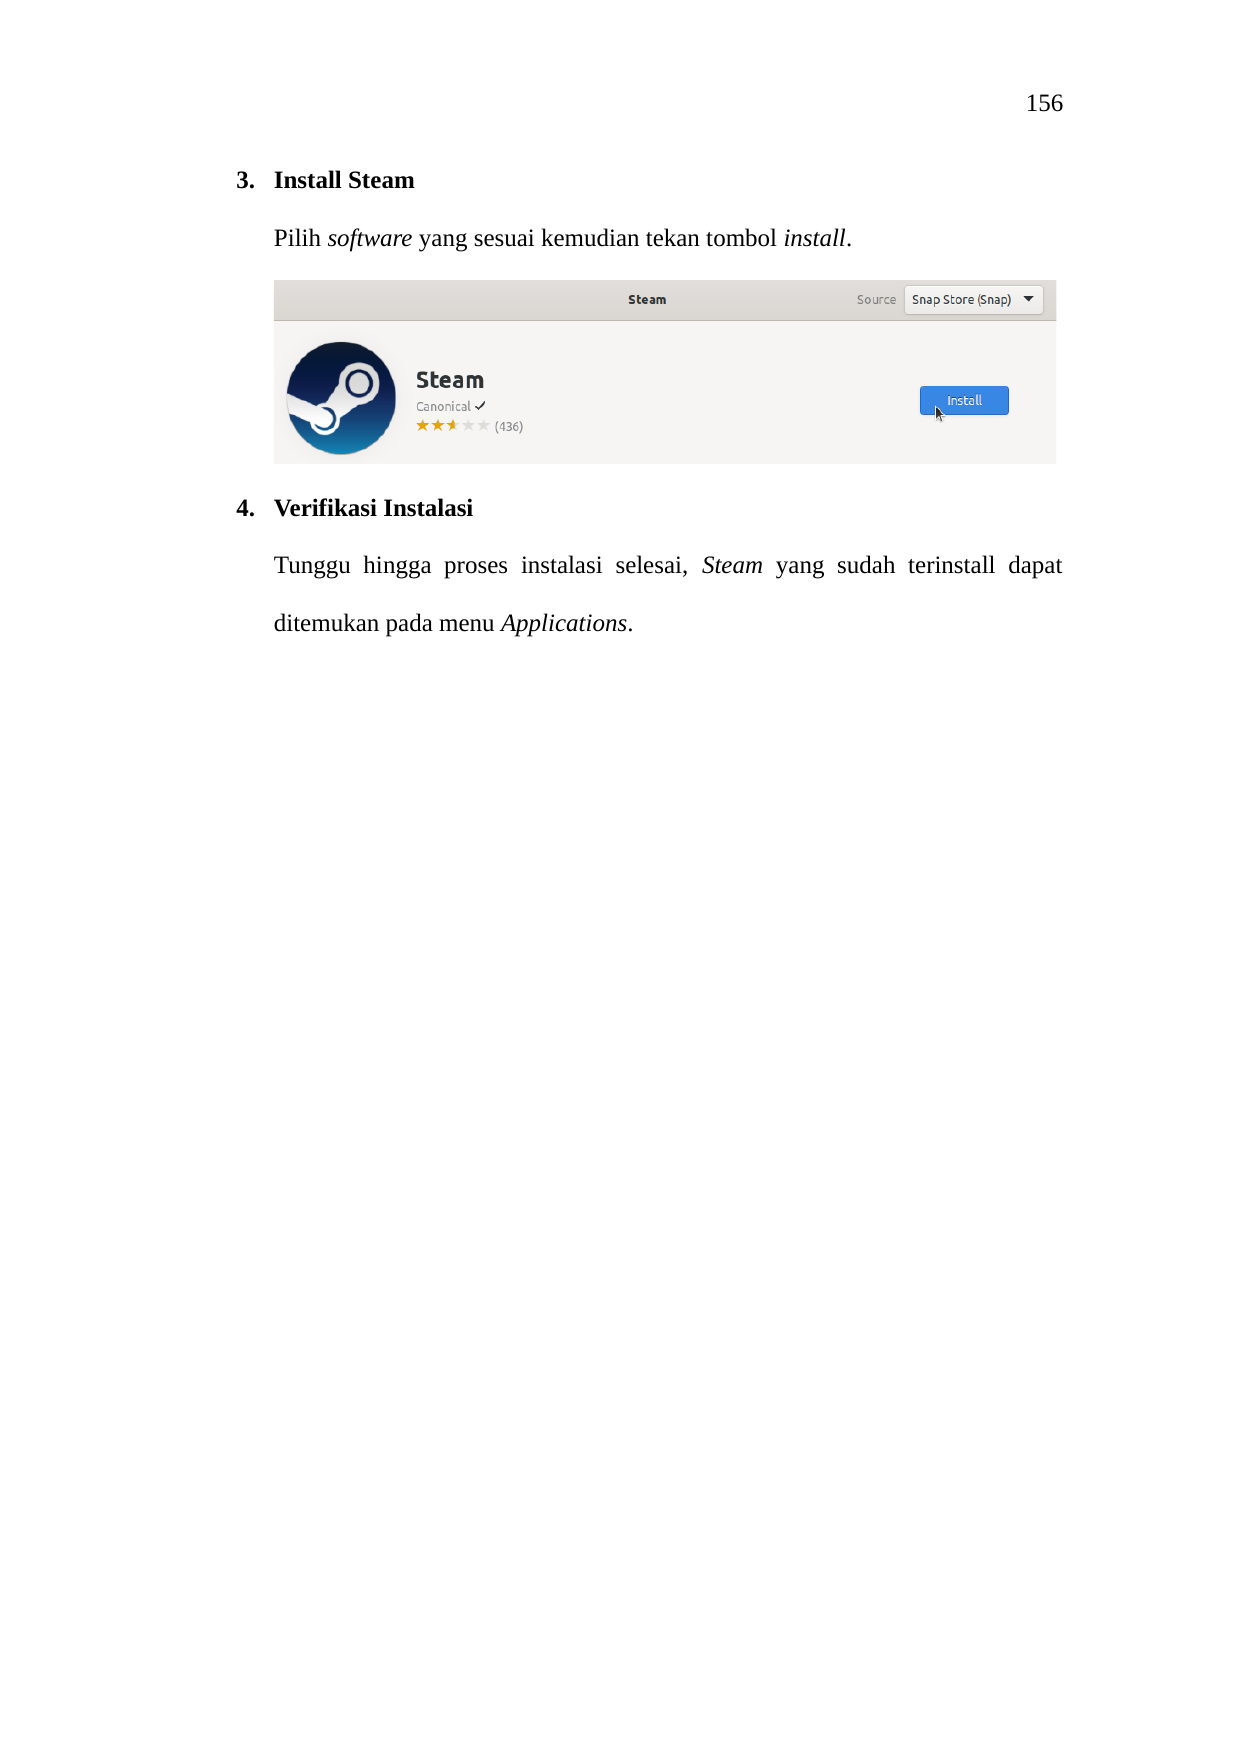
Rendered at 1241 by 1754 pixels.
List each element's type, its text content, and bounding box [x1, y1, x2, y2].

picture [273, 280, 1057, 464]
list Tunggu hingga proses instalasi selesai, Steam yang sudah terinstall dapat ditemukan pada menu Applications. [236, 550, 1063, 636]
list Verifikasi Instalasi [236, 493, 1063, 521]
list Pilih software yang sesuai kemudian tekan tombol install. [236, 223, 1063, 252]
list Install Steam [236, 165, 1063, 194]
